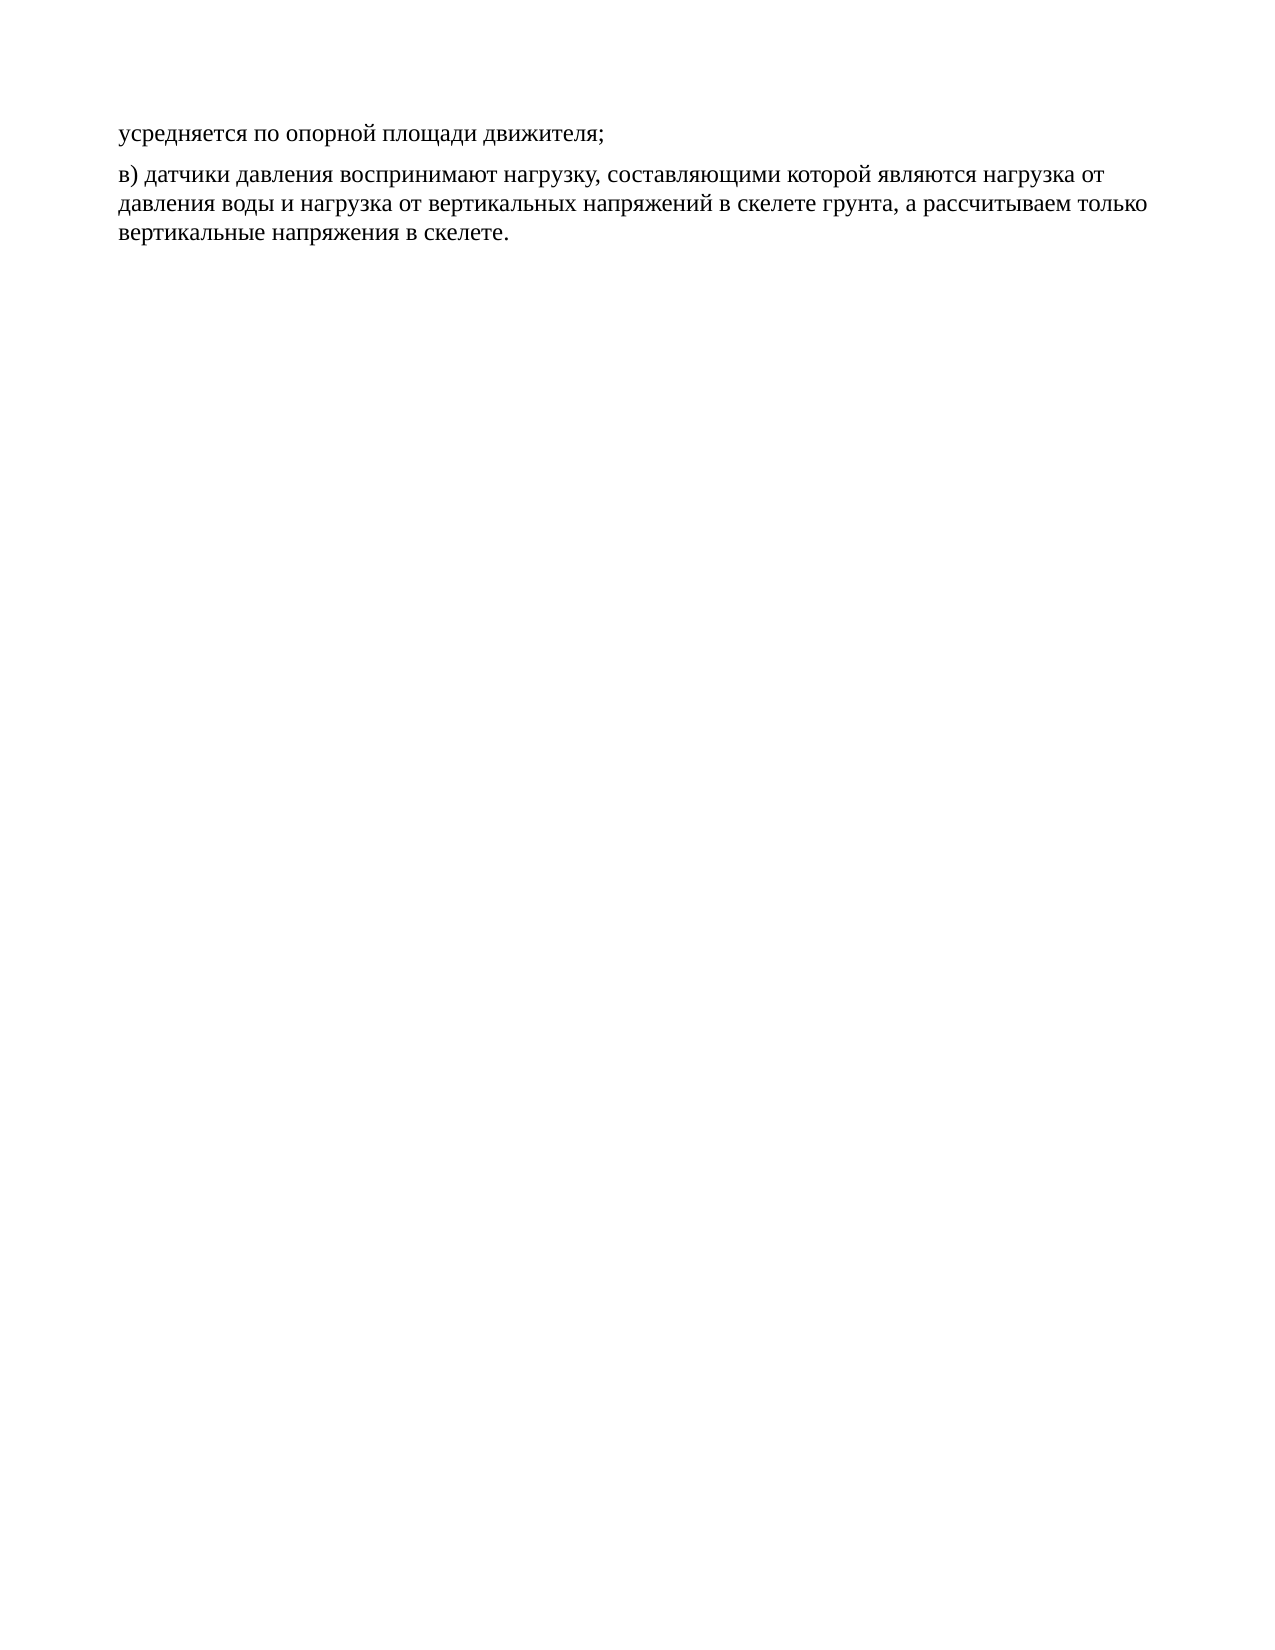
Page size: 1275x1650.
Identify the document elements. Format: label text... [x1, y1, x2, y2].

text в) датчики давления воспринимают нагрузку, составляющими которой являются нагрузка от давления воды и нагрузка от вертикальных напряжений в скелете грунта, а рассчитываем только вертикальные напряжения в скелете. [118, 159, 1157, 246]
text усредняется по опорной площади движителя; [118, 118, 1157, 147]
